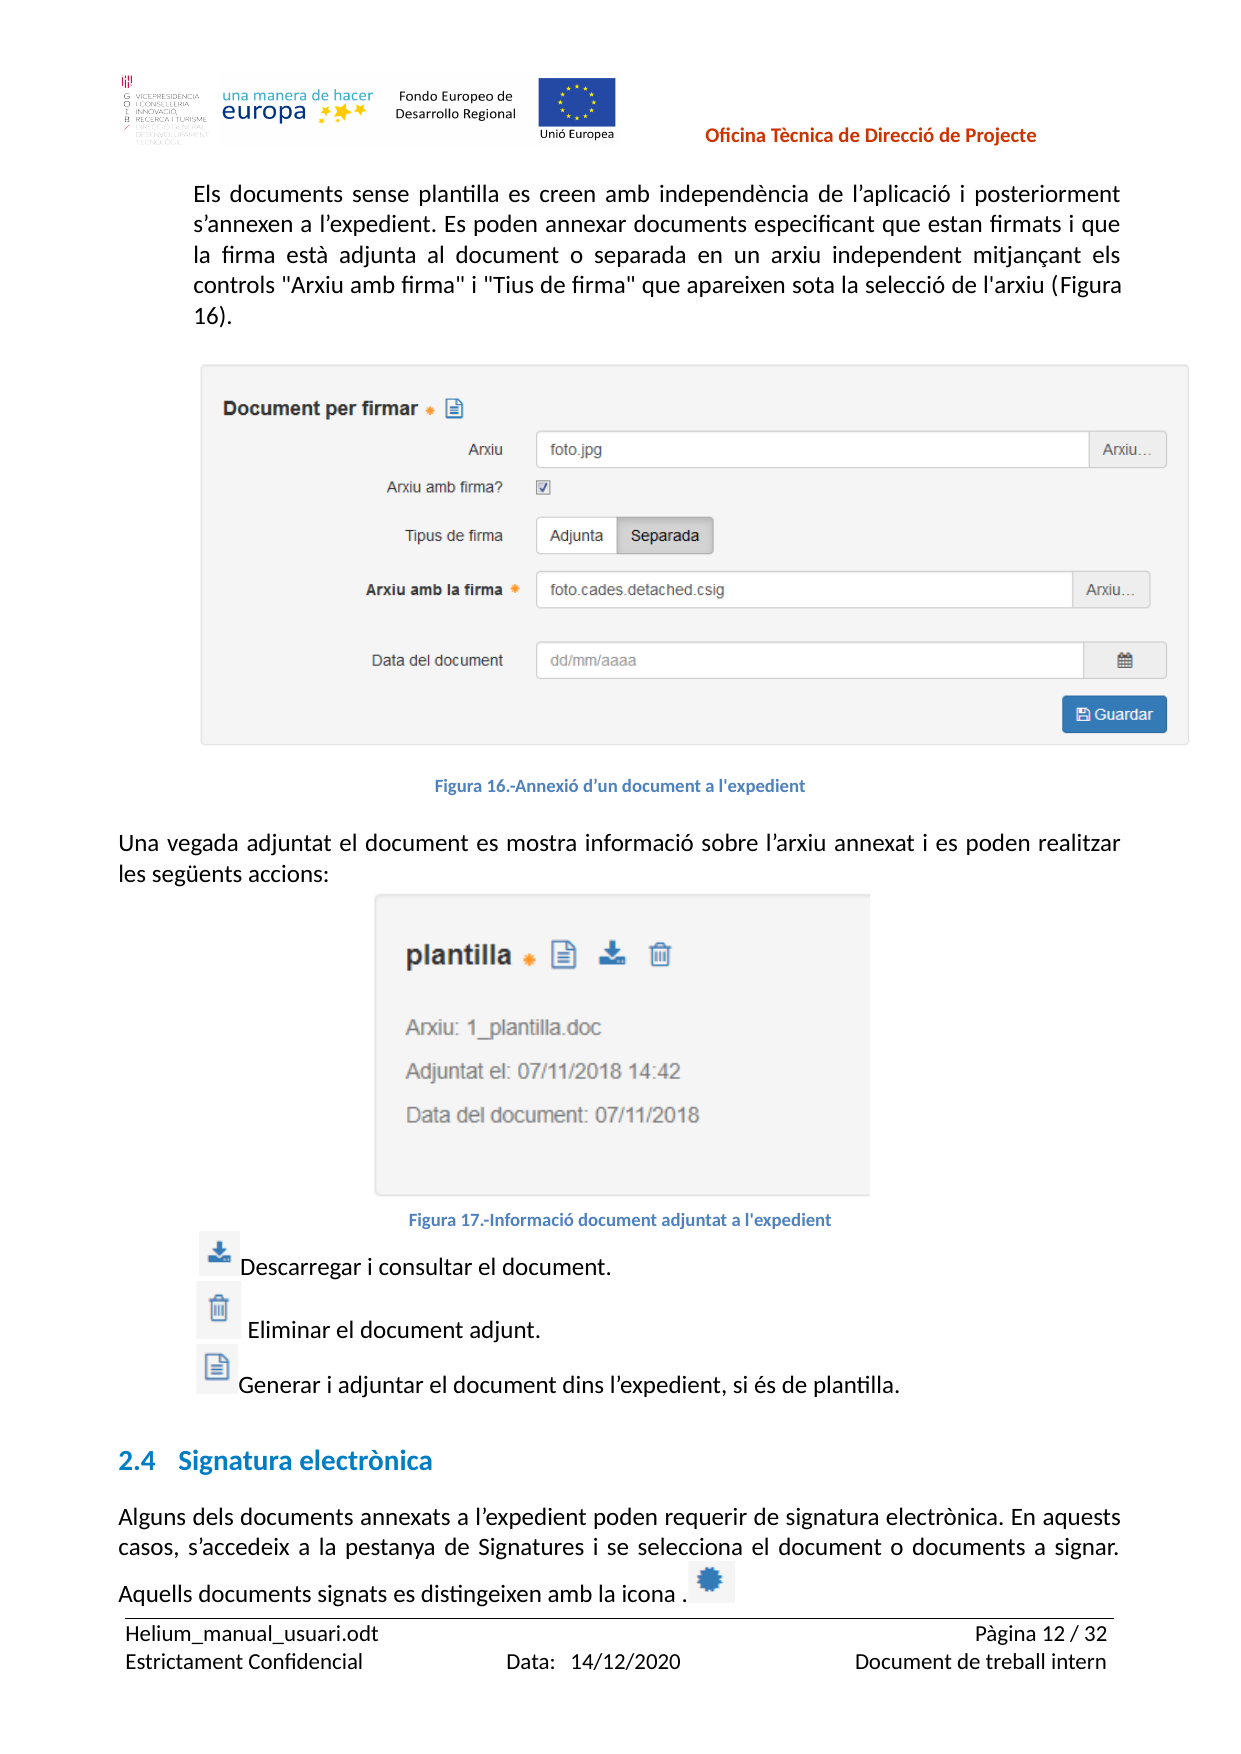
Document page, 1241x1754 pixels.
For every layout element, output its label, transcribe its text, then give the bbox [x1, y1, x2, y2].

list Descarregar i consultar el document. [193, 1232, 1122, 1282]
list Eliminar el document adjunt. [193, 1282, 1122, 1344]
list Generar i adjuntar el document dins l’expedient, si és de plantilla. [193, 1344, 1122, 1400]
text Una vegada adjuntat el document es mostra informació sobre l’arxiu annexat i es poden realitzar les següents accions: [118, 827, 1122, 888]
picture [370, 888, 870, 1209]
picture [688, 1561, 735, 1603]
list Els documents sense plantilla es creen amb independència de l’aplicació i posteriorment s’annexen a l’expedient. Es poden annexar documents especificant que estan firmats i que la firma està adjunta al document o separada en un arxiu independent mitjançant els controls "Arxiu amb firma" i "Tius de firma" que apareixen sota la selecció de l'arxiu (Figura 16). [193, 178, 1122, 330]
text Figura 16.-Annexió d’un document a l'expedient [118, 774, 1122, 797]
picture [196, 1281, 242, 1339]
picture [118, 73, 213, 147]
picture [219, 73, 621, 147]
text Alguns dels documents annexats a l’expedient poden requerir de signatura electrònica. En aquests casos, s’accedeix a la pestanya de Signatures i se selecciona el document o documents a signar. Aquells documents signats es distingeixen amb la icona . [118, 1501, 1122, 1609]
subtitle Signatura electrònica [118, 1442, 1122, 1477]
picture [196, 1344, 238, 1394]
picture [198, 1231, 240, 1276]
text Figura 17.-Informació document adjuntat a l'expedient [118, 1209, 1122, 1232]
picture [193, 360, 1198, 753]
